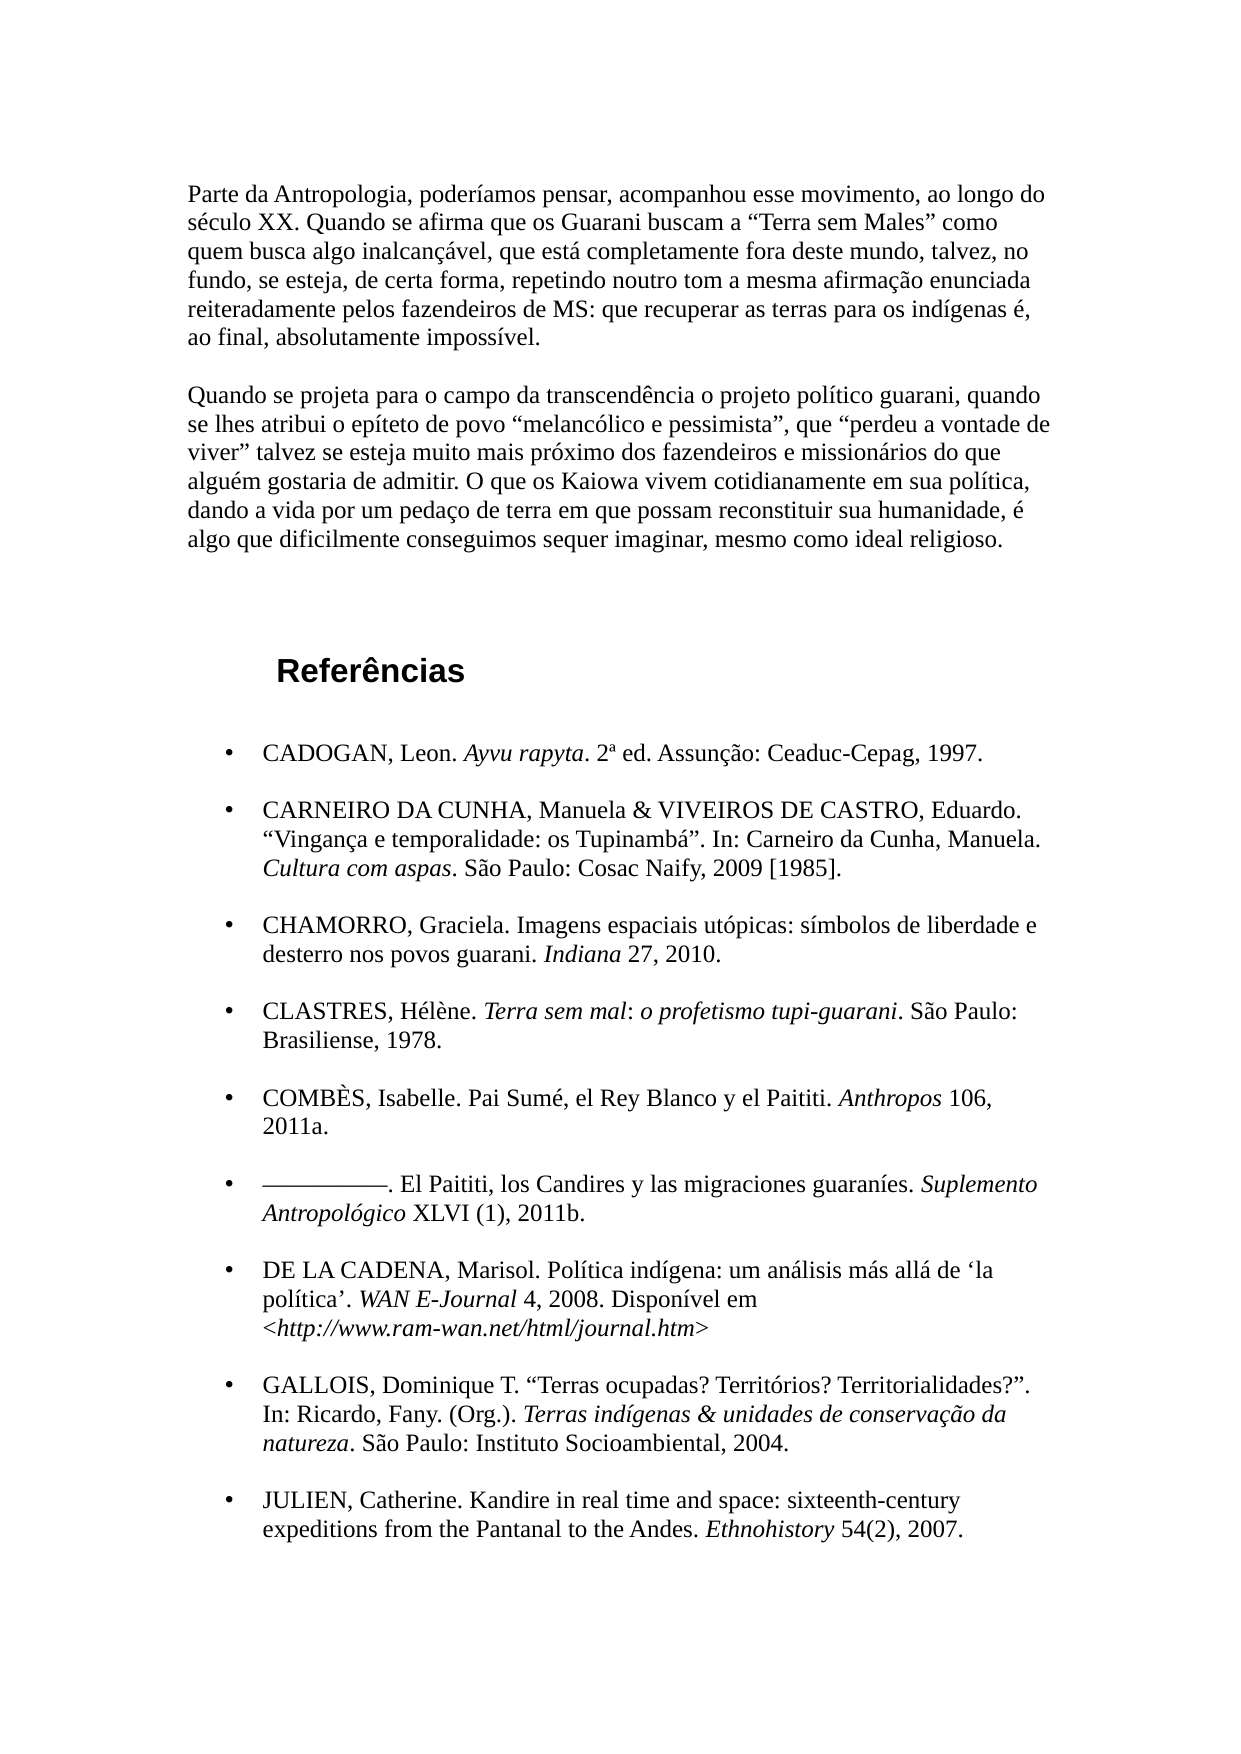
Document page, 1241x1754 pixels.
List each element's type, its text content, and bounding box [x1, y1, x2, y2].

text Parte da Antropologia, poderíamos pensar, acompanhou esse movimento, ao longo do século XX. Quando se afirma que os Guarani buscam a “Terra sem Males” como quem busca algo inalcançável, que está completamente fora deste mundo, talvez, no fundo, se esteja, de certa forma, repetindo noutro tom a mesma afirmação enunciada reiteradamente pelos fazendeiros de MS: que recuperar as terras para os indígenas é, ao final, absolutamente impossível. [187, 179, 1053, 351]
list JULIEN, Catherine. Kandire in real time and space: sixteenth-century expeditions from the Pantanal to the Andes. Ethnohistory 54(2), 2007. [225, 1485, 1053, 1543]
list —————. El Paititi, los Candires y las migraciones guaraníes. Suplemento Antropológico XLVI (1), 2011b. [225, 1169, 1053, 1226]
list CADOGAN, Leon. Ayvu rapyta. 2ª ed. Assunção: Ceaduc-Cepag, 1997. [225, 738, 1053, 766]
list CARNEIRO DA CUNHA, Manuela & VIVEIROS DE CASTRO, Eduardo. “Vingança e temporalidade: os Tupinambá”. In: Carneiro da Cunha, Manuela. Cultura com aspas. São Paulo: Cosac Naify, 2009 [1985]. [225, 795, 1053, 881]
text Quando se projeta para o campo da transcendência o projeto político guarani, quando se lhes atribui o epíteto de povo “melancólico e pessimista”, que “perdeu a vontade de viver” talvez se esteja muito mais próximo dos fazendeiros e missionários do que alguém gostaria de admitir. O que os Kaiowa vivem cotidianamente em sua política, dando a vida por um pedaço de terra em que possam reconstituir sua humanidade, é algo que dificilmente conseguimos sequer imaginar, mesmo como ideal religioso. [187, 380, 1053, 552]
list CHAMORRO, Graciela. Imagens espaciais utópicas: símbolos de liberdade e desterro nos povos guarani. Indiana 27, 2010. [225, 910, 1053, 968]
subtitle Referências [187, 651, 1053, 690]
list GALLOIS, Dominique T. “Terras ocupadas? Territórios? Territorialidades?”. In: Ricardo, Fany. (Org.). Terras indígenas & unidades de conservação da natureza. São Paulo: Instituto Socioambiental, 2004. [225, 1370, 1053, 1456]
list CLASTRES, Hélène. Terra sem mal: o profetismo tupi-guarani. São Paulo: Brasiliense, 1978. [225, 996, 1053, 1054]
list COMBÈS, Isabelle. Pai Sumé, el Rey Blanco y el Paititi. Anthropos 106, 2011a. [225, 1083, 1053, 1140]
list DE LA CADENA, Marisol. Política indígena: um análisis más allá de ‘la política’. WAN E-Journal 4, 2008. Disponível em <http://www.ram-wan.net/html/journal.htm> [225, 1255, 1053, 1341]
